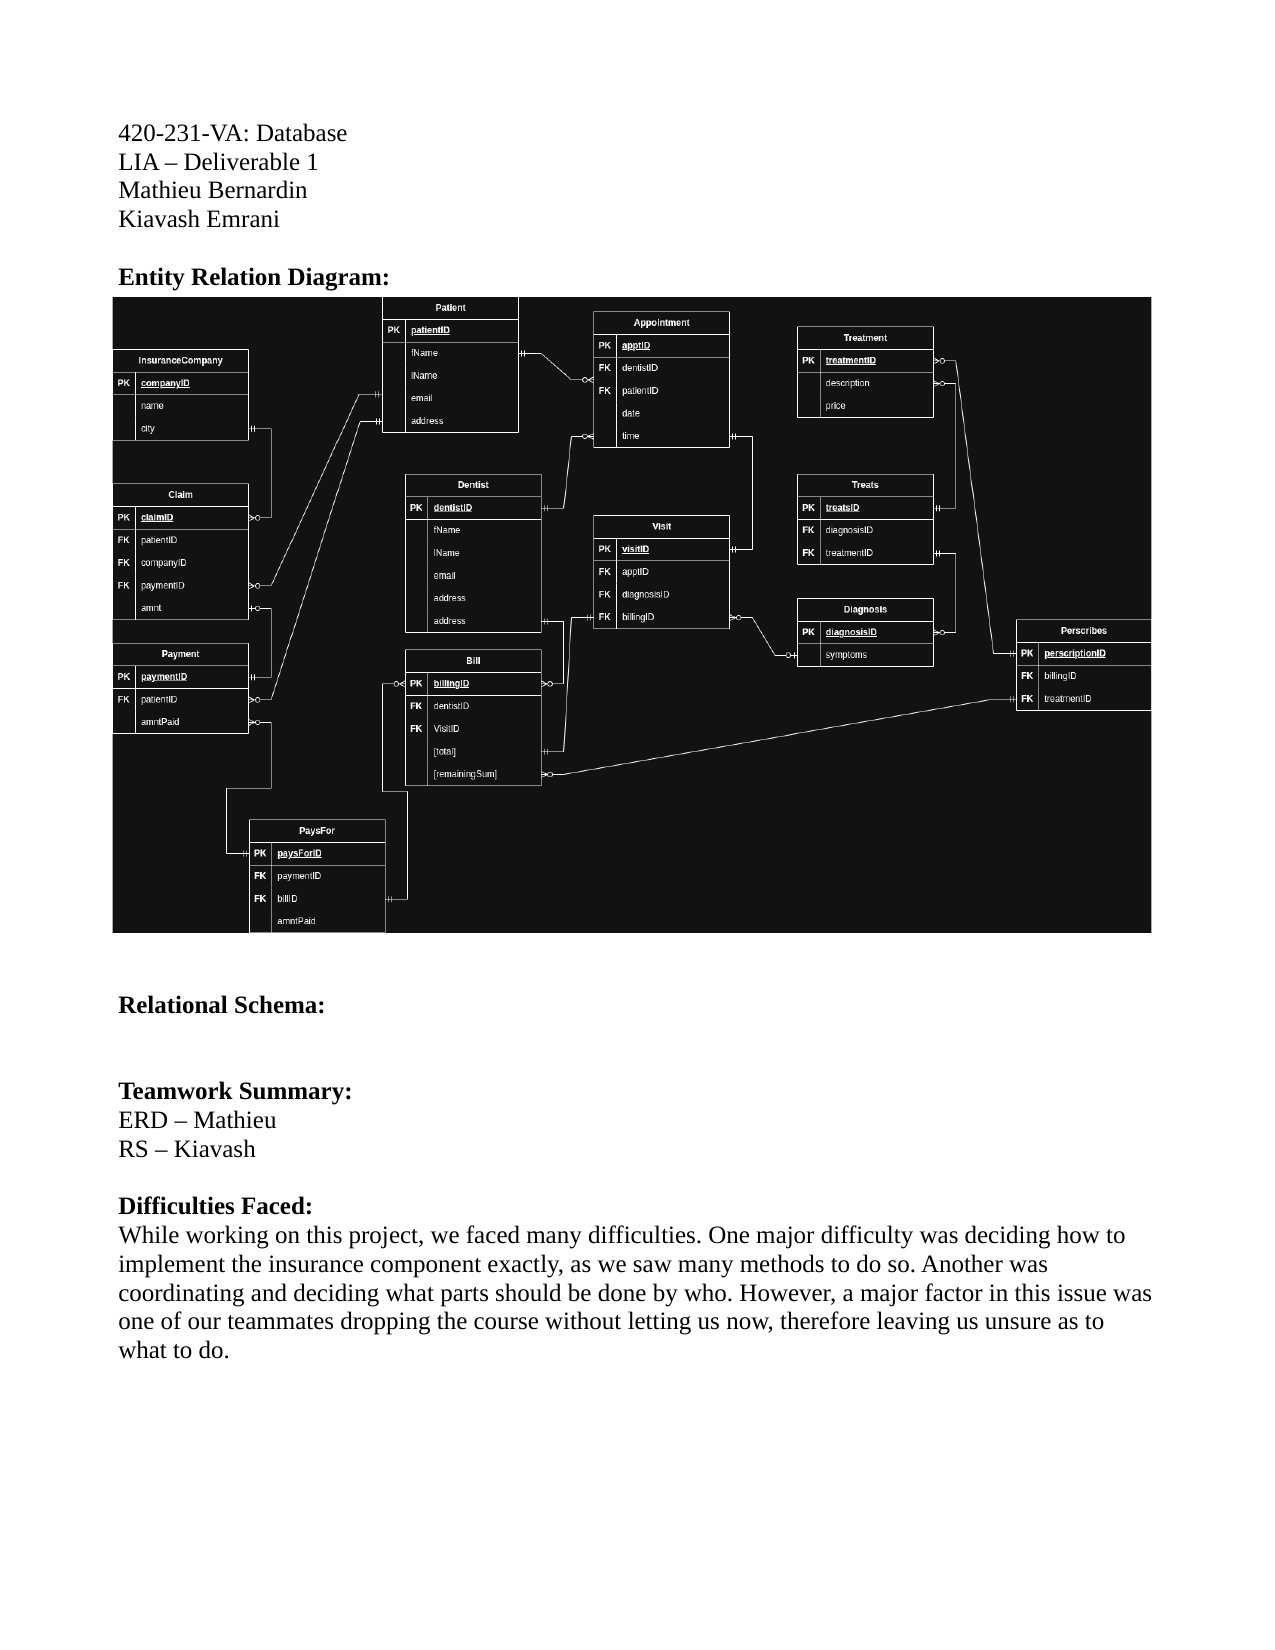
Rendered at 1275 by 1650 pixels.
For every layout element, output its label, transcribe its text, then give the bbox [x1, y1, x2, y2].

text Teamwork Summary: [118, 1076, 1157, 1105]
text RS – Kiavash [118, 1134, 1157, 1163]
text ERD – Mathieu [118, 1105, 1157, 1134]
text Difficulties Faced: [118, 1191, 1157, 1220]
text While working on this project, we faced many difficulties. One major difficulty was deciding how to implement the insurance component exactly, as we saw many methods to do so. Another was coordinating and deciding what parts should be done by who. However, a major factor in this issue was one of our teammates dropping the course without letting us now, therefore leaving us unsure as to what to do. [118, 1220, 1157, 1364]
picture [112, 297, 1152, 933]
text Relational Schema: [118, 990, 1157, 1019]
text 420-231-VA: Database [118, 118, 1157, 147]
text LIA – Deliverable 1 [118, 147, 1157, 176]
text Kiavash Emrani [118, 204, 1157, 233]
text Entity Relation Diagram: [118, 262, 1157, 291]
text Mathieu Bernardin [118, 176, 1157, 204]
